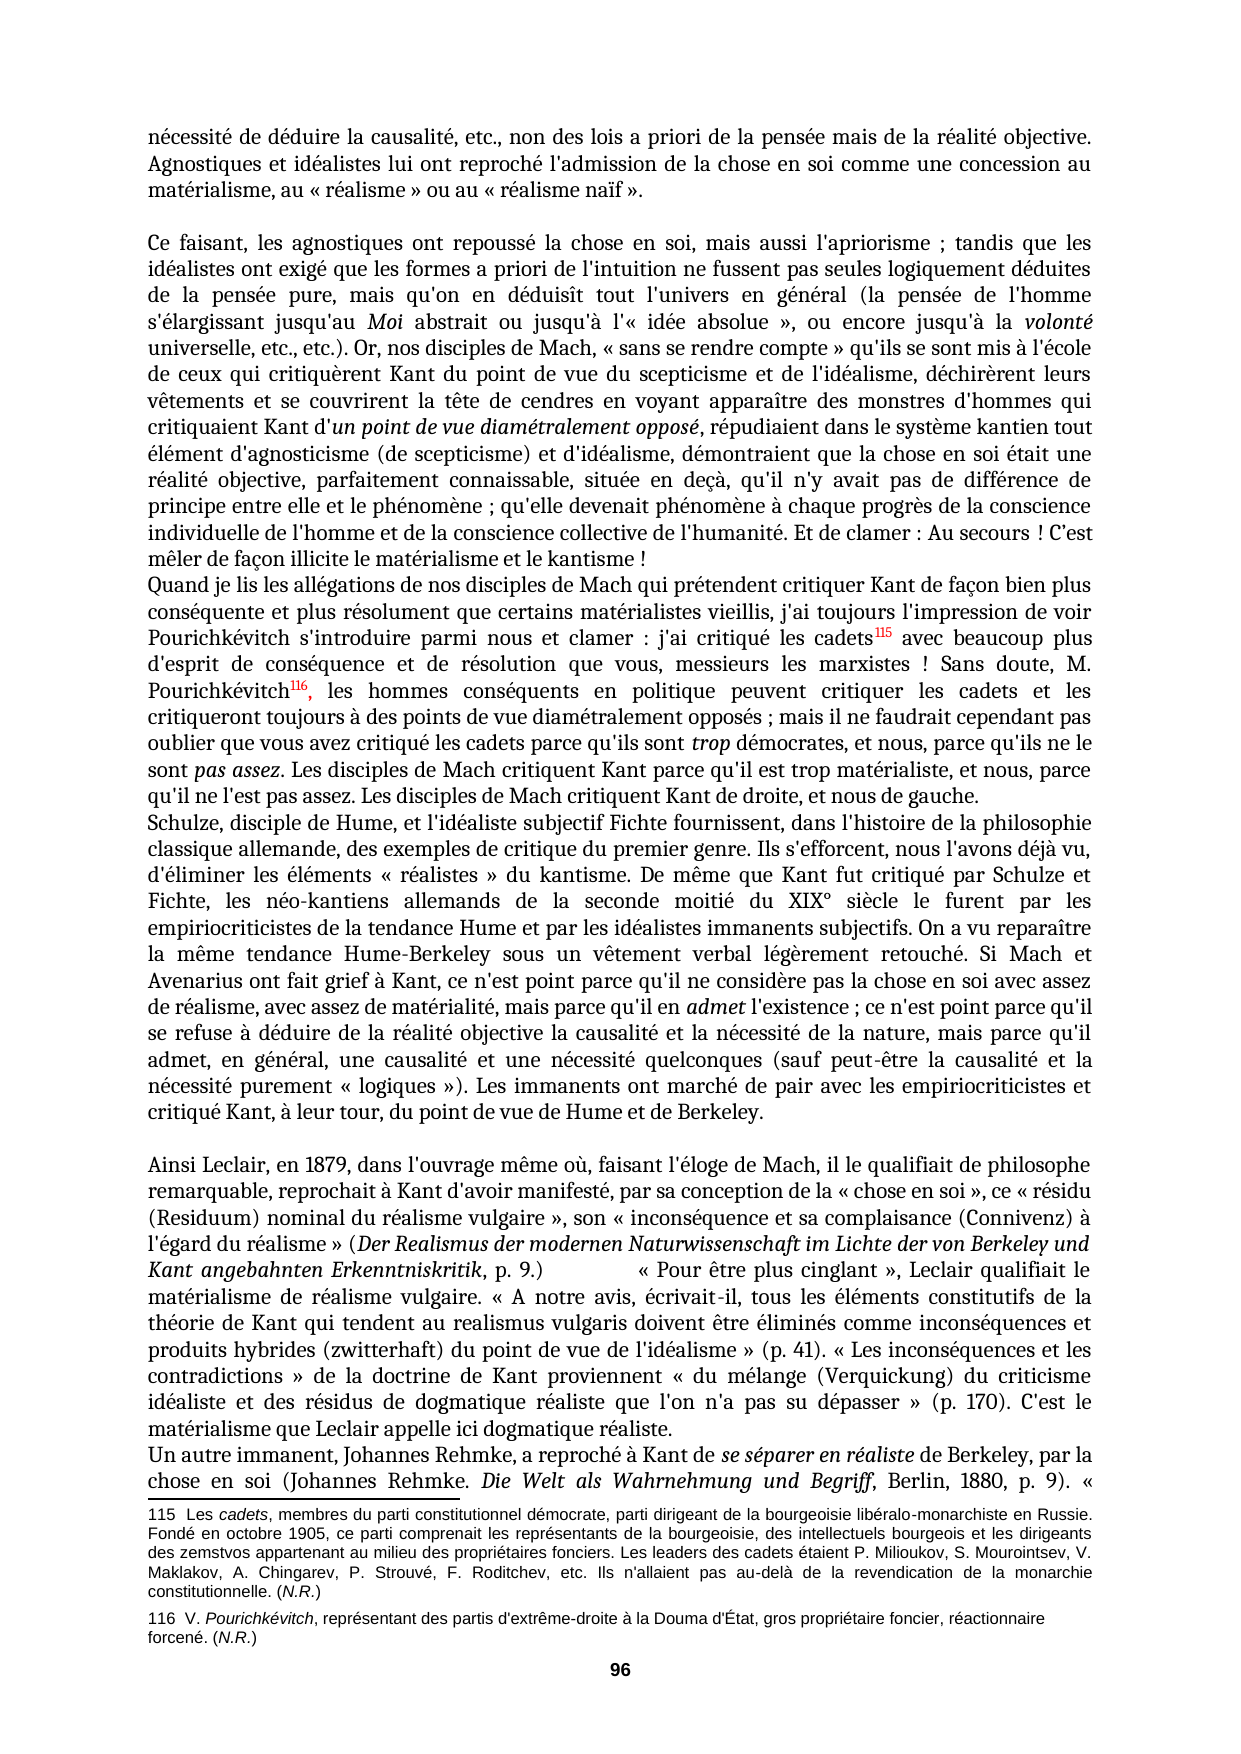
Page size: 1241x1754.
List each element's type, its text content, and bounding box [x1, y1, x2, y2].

text Les cadets, membres du parti constitutionnel démocrate, parti dirigeant de la bourgeoisie libéralo‑monarchiste en Russie. Fondé en octobre 1905, ce parti comprenait les représentants de la bourgeoisie, des intellectuels bourgeois et les dirigeants des zemstvos appartenant au milieu des propriétaires fonciers. Les leaders des cadets étaient P. Milioukov, S. Mourointsev, V. Maklakov, A. Chingarev, P. Strouvé, F. Roditchev, etc. Ils n'allaient pas au‑delà de la revendication de la monarchie constitutionnelle. (N.R.) [148, 1505, 1093, 1601]
text Ce faisant, les agnostiques ont repoussé la chose en soi, mais aussi l'apriorisme ; tandis que les idéalistes ont exigé que les formes a priori de l'intuition ne fussent pas seules logiquement déduites de la pensée pure, mais qu'on en déduisît tout l'univers en général (la pensée de l'homme s'élargissant jusqu'au Moi abstrait ou jusqu'à l'« idée absolue », ou encore jusqu'à la volonté universelle, etc., etc.). Or, nos disciples de Mach, « sans se rendre compte » qu'ils se sont mis à l'école de ceux qui critiquèrent Kant du point de vue du scepticisme et de l'idéalisme, déchirèrent leurs vêtements et se couvrirent la tête de cendres en voyant apparaître des monstres d'hommes qui critiquaient Kant d'un point de vue diamétralement opposé, répudiaient dans le système kantien tout élément d'agnosticisme (de scepticisme) et d'idéalisme, démontraient que la chose en soi était une réalité objective, parfaitement connaissable, située en deçà, qu'il n'y avait pas de différence de principe entre elle et le phénomène ; qu'elle devenait phénomène à chaque progrès de la conscience individuelle de l'homme et de la conscience collective de l'humanité. Et de clamer : Au secours ! C’est mêler de façon illicite le matérialisme et le kantisme ! [148, 229, 1093, 572]
text Ainsi Leclair, en 1879, dans l'ouvrage même où, faisant l'éloge de Mach, il le qualifiait de philosophe remarquable, reprochait à Kant d'avoir manifesté, par sa conception de la « chose en soi », ce « résidu (Residuum) nominal du réalisme vulgaire », son « inconséquence et sa complaisance (Connivenz) à l'égard du réalisme » (Der Realismus der modernen Naturwissenschaft im Lichte der von Berkeley und Kant angebahnten Erkenntniskritik, p. 9.) « Pour être plus cinglant », Leclair qualifiait le matérialisme de réalisme vulgaire. « A notre avis, écrivait‑il, tous les éléments constitutifs de la théorie de Kant qui tendent au realismus vulgaris doivent être éliminés comme inconséquences et produits hybrides (zwitterhaft) du point de vue de l'idéalisme » (p. 41). « Les inconséquences et les contradictions » de la doctrine de Kant proviennent « du mélange (Verquickung) du criticisme idéaliste et des résidus de dogmatique réaliste que l'on n'a pas su dépasser » (p. 170). C'est le matérialisme que Leclair appelle ici dogmatique réaliste. [148, 1152, 1093, 1442]
text Un autre immanent, Johannes Rehmke, a reproché à Kant de se séparer en réaliste de Berkeley, par la chose en soi (Johannes Rehmke. Die Welt als Wahrnehmung und Begriff, Berlin, 1880, p. 9). « [148, 1442, 1093, 1494]
text Quand je lis les allégations de nos disciples de Mach qui prétendent critiquer Kant de façon bien plus conséquente et plus résolument que certains matérialistes vieillis, j'ai toujours l'impression de voir Pourichkévitch s'introduire parmi nous et clamer : j'ai critiqué les cadets avec beaucoup plus d'esprit de conséquence et de résolution que vous, messieurs les marxistes ! Sans doute, M. Pourichkévitch, les hommes conséquents en politique peuvent critiquer les cadets et les critiqueront toujours à des points de vue diamétralement opposés ; mais il ne faudrait cependant pas oublier que vous avez critiqué les cadets parce qu'ils sont trop démocrates, et nous, parce qu'ils ne le sont pas assez. Les disciples de Mach critiquent Kant parce qu'il est trop matérialiste, et nous, parce qu'il ne l'est pas assez. Les disciples de Mach critiquent Kant de droite, et nous de gauche. [148, 572, 1093, 809]
text nécessité de déduire la causalité, etc., non des lois a priori de la pensée mais de la réalité objective. Agnostiques et idéalistes lui ont reproché l'admission de la chose en soi comme une concession au matérialisme, au « réalisme » ou au « réalisme naïf ». [148, 124, 1093, 203]
text V. Pourichkévitch, représentant des partis d'extrême-droite à la Douma d'État, gros propriétaire foncier, réactionnaire forcené. (N.R.) [148, 1609, 1093, 1647]
text Schulze, disciple de Hume, et l'idéaliste subjectif Fichte fournissent, dans l'histoire de la philosophie classique allemande, des exemples de critique du premier genre. Ils s'efforcent, nous l'avons déjà vu, d'éliminer les éléments « réalistes » du kantisme. De même que Kant fut critiqué par Schulze et Fichte, les néo‑kantiens allemands de la seconde moitié du XIX° siècle le furent par les empiriocriticistes de la tendance Hume et par les idéalistes immanents subjectifs. On a vu reparaître la même tendance Hume‑Berkeley sous un vêtement verbal légèrement retouché. Si Mach et Avenarius ont fait grief à Kant, ce n'est point parce qu'il ne considère pas la chose en soi avec assez de réalisme, avec assez de matérialité, mais parce qu'il en admet l'existence ; ce n'est point parce qu'il se refuse à déduire de la réalité objective la causalité et la nécessité de la nature, mais parce qu'il admet, en général, une causalité et une nécessité quelconques (sauf peut‑être la causalité et la nécessité purement « logiques »). Les immanents ont marché de pair avec les empiriocriticistes et critiqué Kant, à leur tour, du point de vue de Hume et de Berkeley. [148, 809, 1093, 1126]
